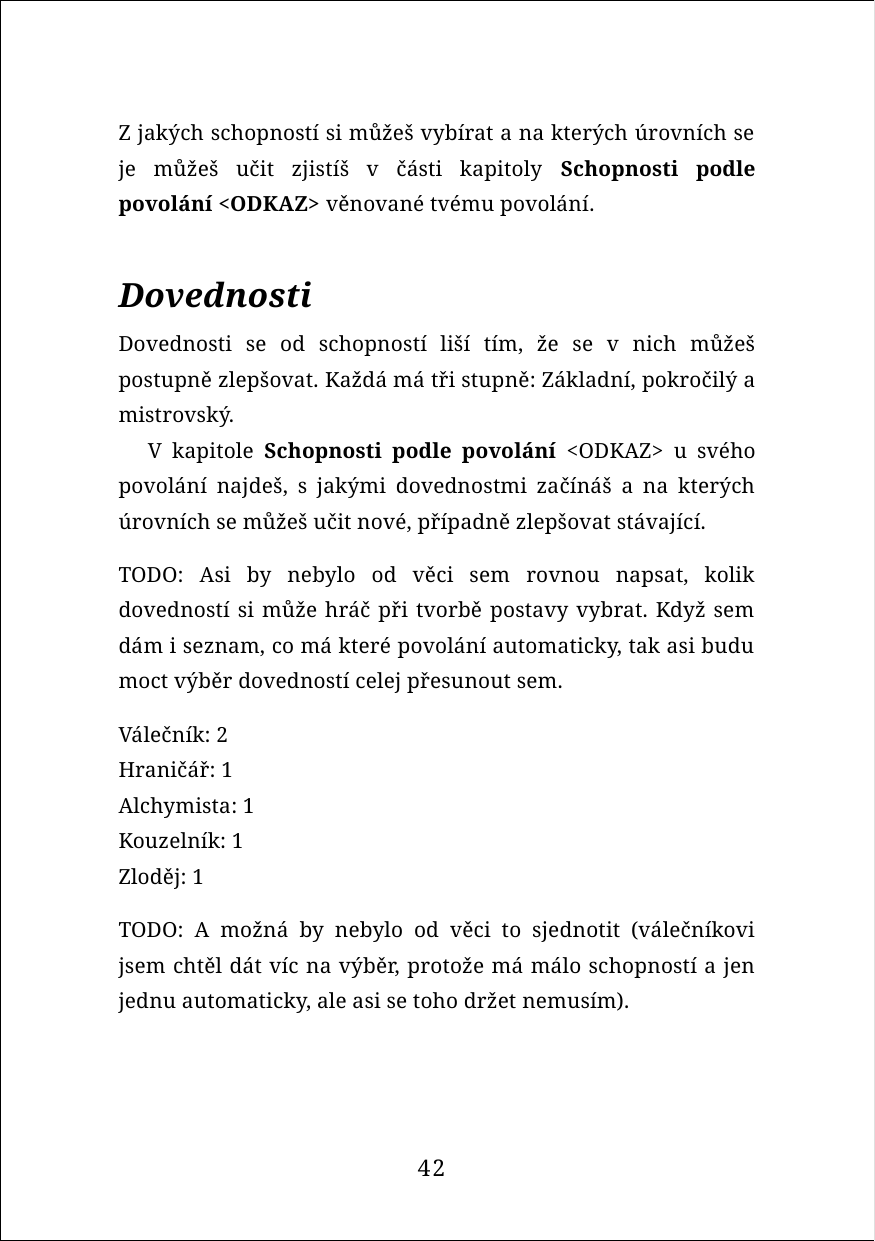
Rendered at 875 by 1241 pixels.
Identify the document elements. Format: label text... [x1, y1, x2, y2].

text TODO: Asi by nebylo od věci sem rovnou napsat, kolik dovedností si může hráč při tvorbě postavy vybrat. Když sem dám i seznam, co má které povolání automaticky, tak asi budu moct výběr dovedností celej přesunout sem. [118, 560, 756, 695]
text Válečník: 2 Hraničář: 1 Alchymista: 1 Kouzelník: 1 Zloděj: 1 [118, 720, 756, 890]
text Dovednosti se od schopností liší tím, že se v nich můžeš postupně zlepšovat. Každá má tři stupně: Základní, pokročilý a mistrovský. V kapitole Schopnosti podle povolání <ODKAZ> u svého povolání najdeš, s jakými dovednostmi začínáš a na kterých úrovních se můžeš učit nové, případně zlepšovat stávající. [118, 329, 756, 535]
text TODO: A možná by nebylo od věci to sjednotit (válečníkovi jsem chtěl dát víc na výběr, protože má málo schopností a jen jednu automaticky, ale asi se toho držet nemusím). [118, 915, 756, 1015]
subtitle Dovednosti [118, 272, 756, 317]
text Z jakých schopností si můžeš vybírat a na kterých úrovních se je můžeš učit zjistíš v části kapitoly Schopnosti podle povolání <ODKAZ> věnované tvému povolání. [118, 118, 756, 218]
